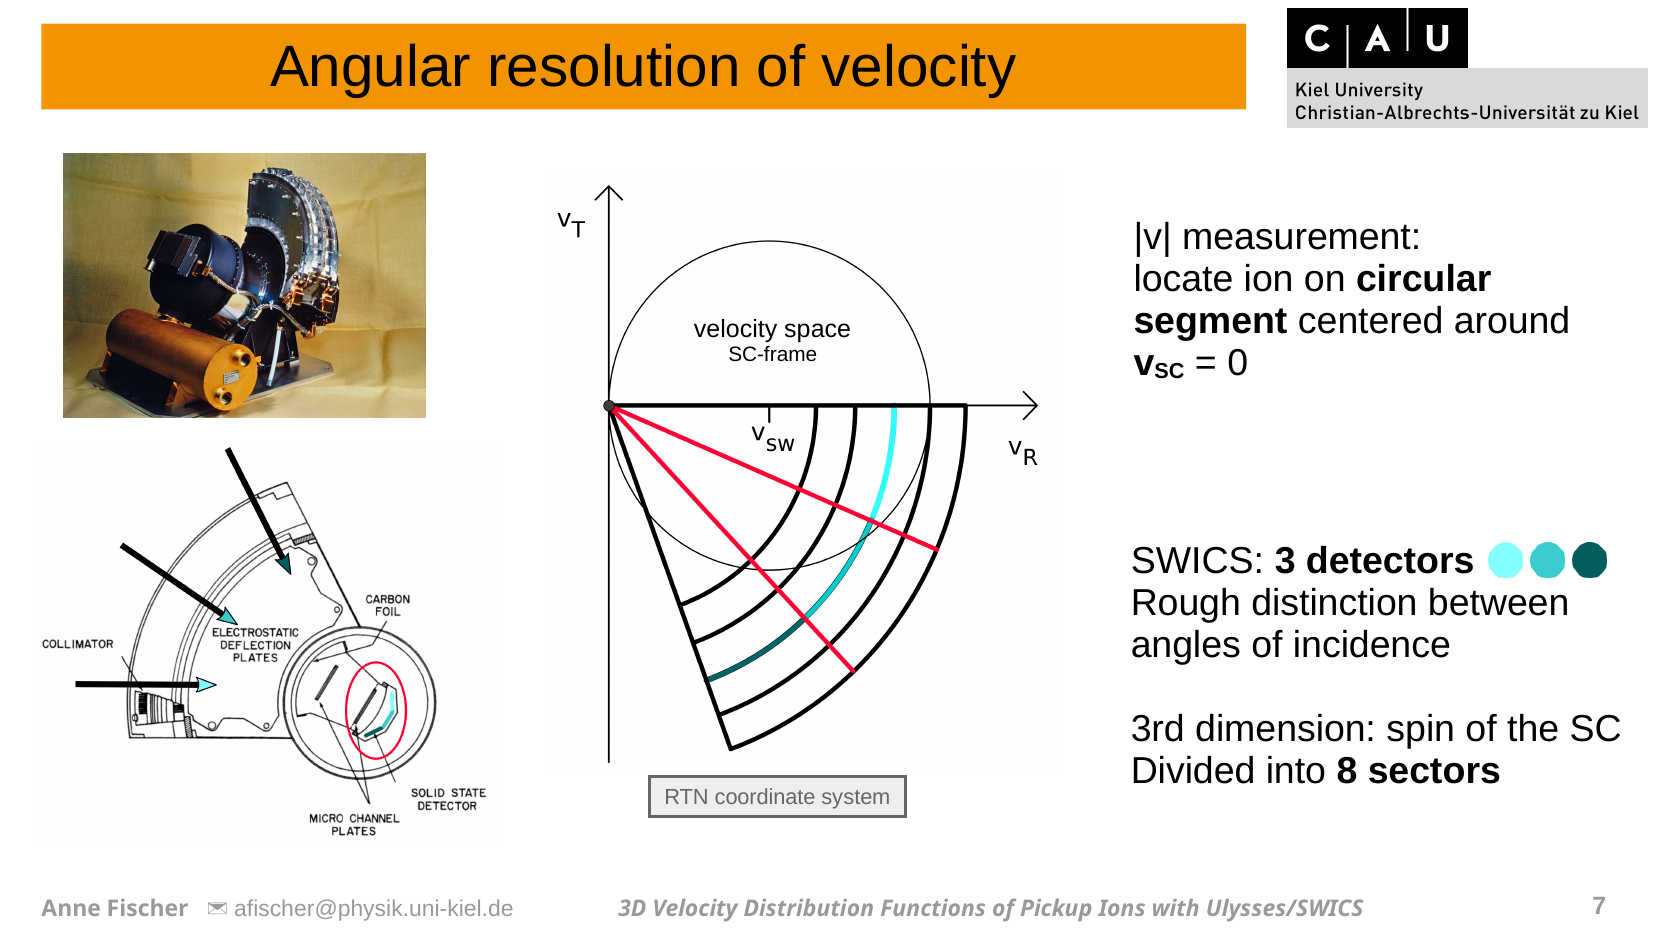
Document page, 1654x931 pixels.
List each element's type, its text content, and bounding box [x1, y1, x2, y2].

picture [546, 168, 1059, 769]
picture [1287, 8, 1648, 128]
text_box SWICS: 3 detectors Rough distinction between angles of incidence 3rd dimension: spin of the SC Divided into 8 sectors [1116, 532, 1646, 800]
list [41, 147, 1625, 845]
picture [1488, 542, 1607, 578]
text_box |v| measurement: locate ion on circular segment centered around vSC = 0 [1118, 208, 1589, 445]
text_box RTN coordinate system [649, 776, 906, 817]
text_box velocity space SC-frame [679, 307, 867, 374]
picture [38, 447, 502, 845]
title Angular resolution of velocity [41, 23, 1247, 110]
picture [63, 153, 426, 418]
